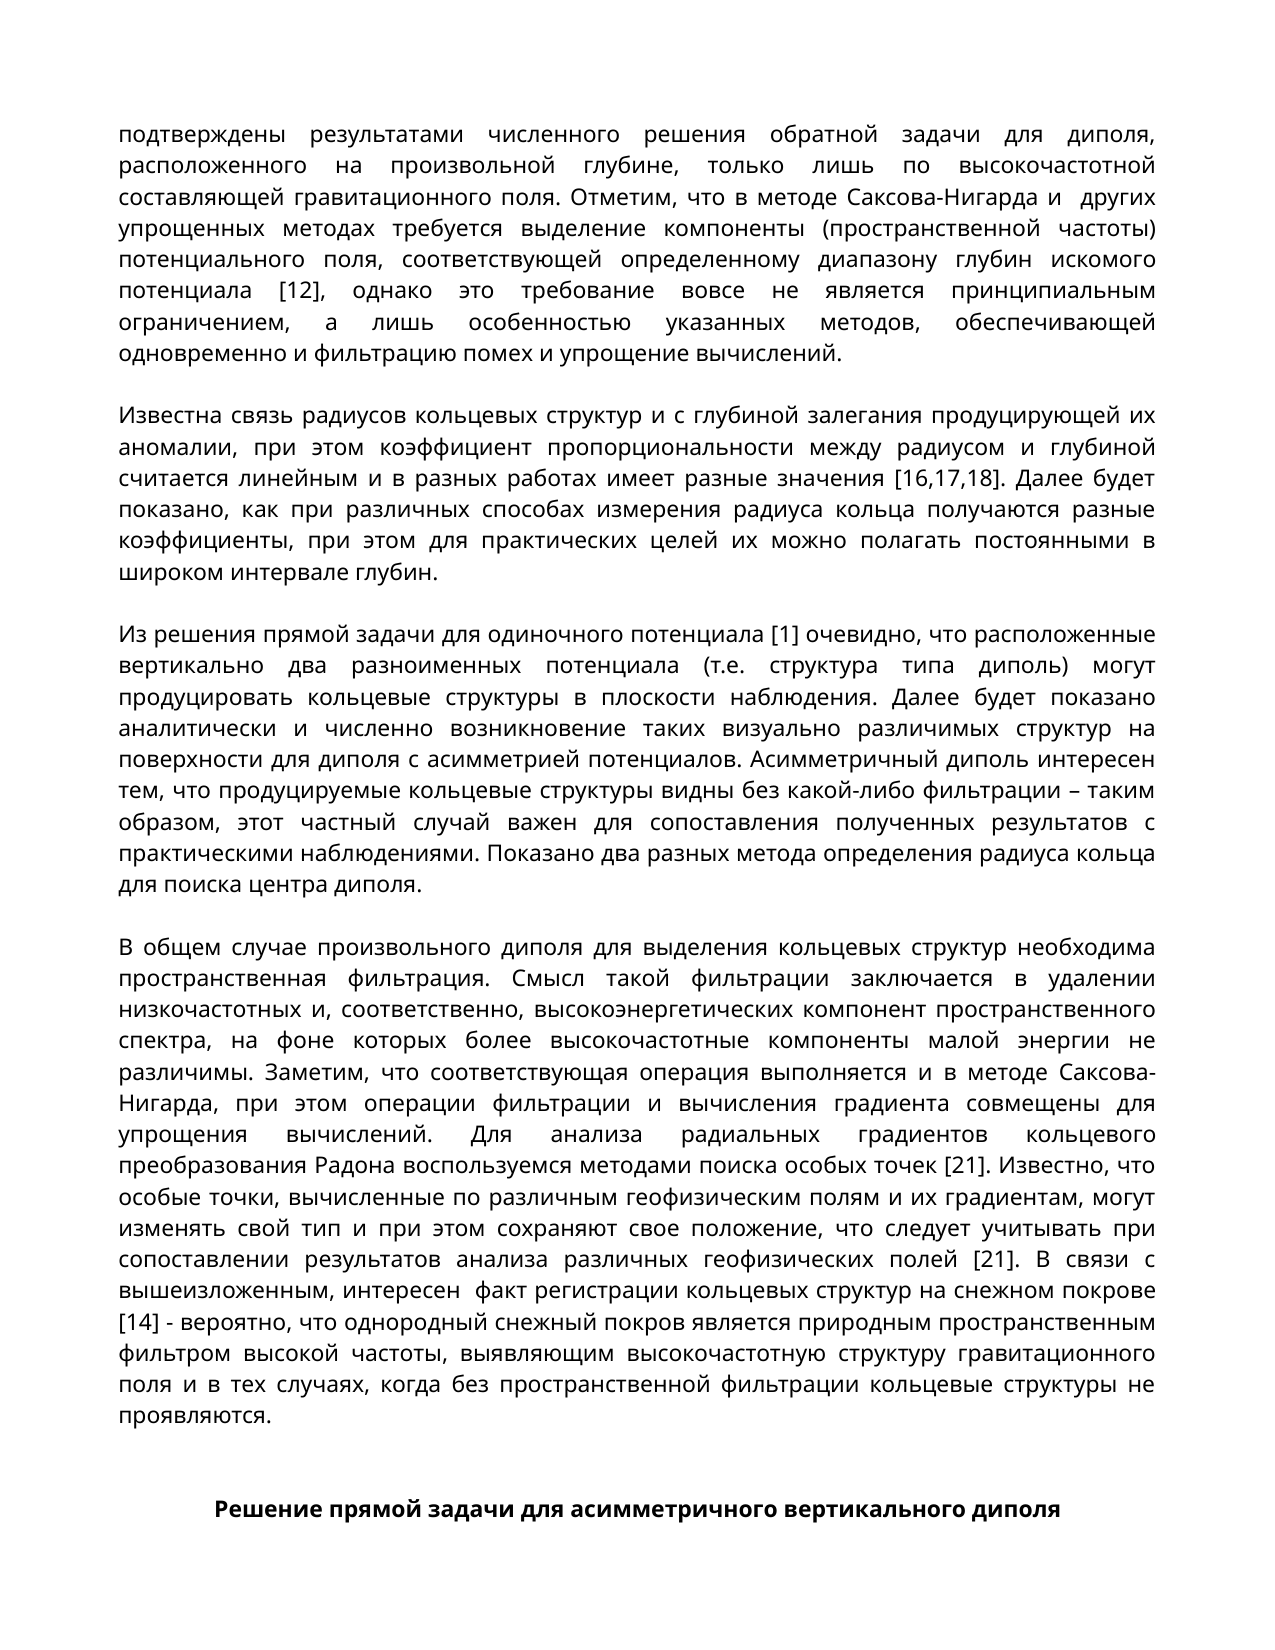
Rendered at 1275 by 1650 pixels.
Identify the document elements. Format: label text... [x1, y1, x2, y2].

text подтверждены результатами численного решения обратной задачи для диполя, расположенного на произвольной глубине, только лишь по высокочастотной составляющей гравитационного поля. Отметим, что в методе Саксова-Нигарда и других упрощенных методах требуется выделение компоненты (пространственной частоты) потенциального поля, соответствующей определенному диапазону глубин искомого потенциала [12], однако это требование вовсе не является принципиальным ограничением, а лишь особенностью указанных методов, обеспечивающей одновременно и фильтрацию помех и упрощение вычислений. [118, 118, 1157, 368]
text Известна связь радиусов кольцевых структур и с глубиной залегания продуцирующей их аномалии, при этом коэффициент пропорциональности между радиусом и глубиной считается линейным и в разных работах имеет разные значения [16,17,18]. Далее будет показано, как при различных способах измерения радиуса кольца получаются разные коэффициенты, при этом для практических целей их можно полагать постоянными в широком интервале глубин. [118, 399, 1157, 587]
text В общем случае произвольного диполя для выделения кольцевых структур необходима пространственная фильтрация. Смысл такой фильтрации заключается в удалении низкочастотных и, соответственно, высокоэнергетических компонент пространственного спектра, на фоне которых более высокочастотные компоненты малой энергии не различимы. Заметим, что соответствующая операция выполняется и в методе Саксова-Нигарда, при этом операции фильтрации и вычисления градиента совмещены для упрощения вычислений. Для анализа радиальных градиентов кольцевого преобразования Радона воспользуемся методами поиска особых точек [21]. Известно, что особые точки, вычисленные по различным геофизическим полям и их градиентам, могут изменять свой тип и при этом сохраняют свое положение, что следует учитывать при сопоставлении результатов анализа различных геофизических полей [21]. В связи с вышеизложенным, интересен факт регистрации кольцевых структур на снежном покрове [14] - вероятно, что однородный снежный покров является природным пространственным фильтром высокой частоты, выявляющим высокочастотную структуру гравитационного поля и в тех случаях, когда без пространственной фильтрации кольцевые структуры не проявляются. [118, 931, 1157, 1431]
text Из решения прямой задачи для одиночного потенциала [1] очевидно, что расположенные вертикально два разноименных потенциала (т.е. структура типа диполь) могут продуцировать кольцевые структуры в плоскости наблюдения. Далее будет показано аналитически и численно возникновение таких визуально различимых структур на поверхности для диполя с асимметрией потенциалов. Асимметричный диполь интересен тем, что продуцируемые кольцевые структуры видны без какой-либо фильтрации – таким образом, этот частный случай важен для сопоставления полученных результатов с практическими наблюдениями. Показано два разных метода определения радиуса кольца для поиска центра диполя. [118, 618, 1157, 899]
text Решение прямой задачи для асимметричного вертикального диполя [118, 1493, 1157, 1524]
